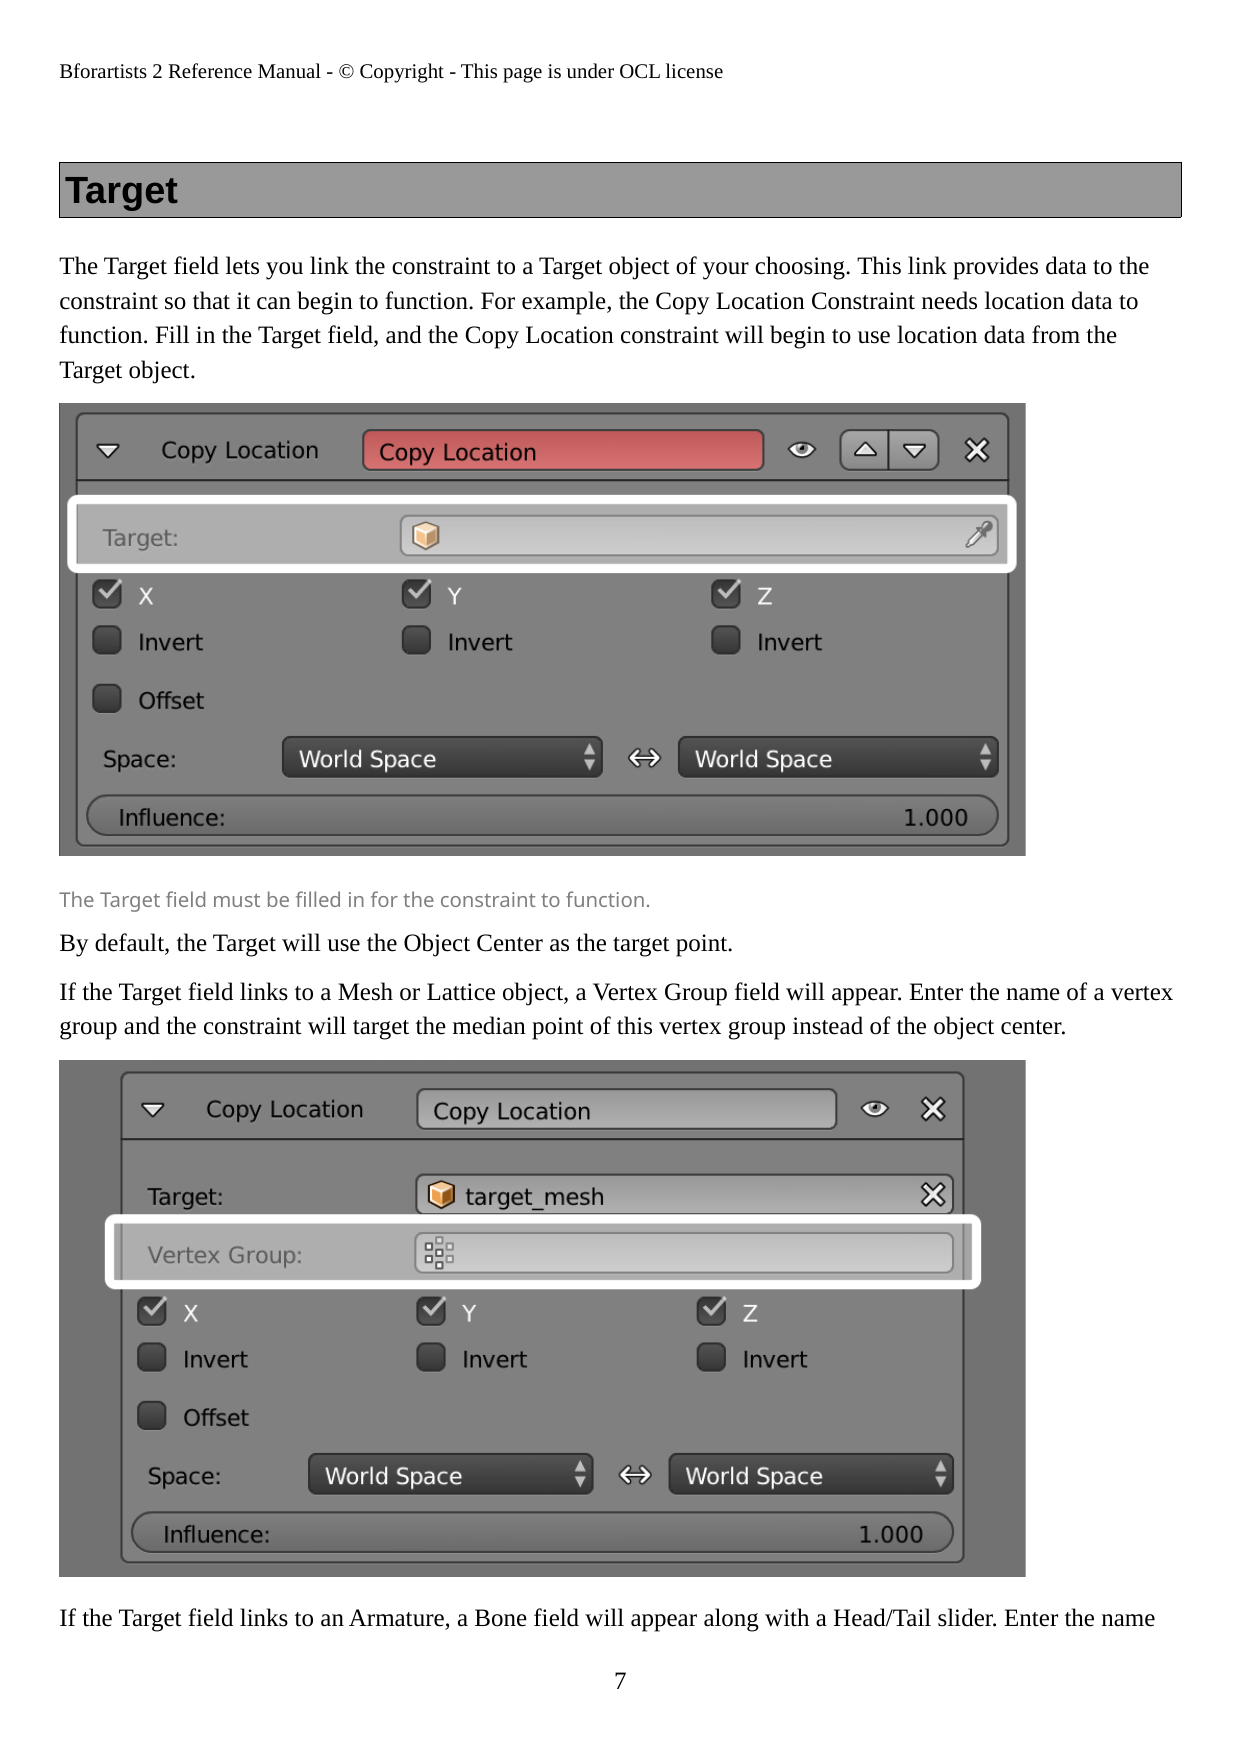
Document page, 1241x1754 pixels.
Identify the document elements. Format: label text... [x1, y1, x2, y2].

text The Target field lets you link the constraint to a Target object of your choosing. This link provides data to the constraint so that it can begin to function. For example, the Copy Location Constraint needs location data to function. Fill in the Target field, and the Copy Location constraint will begin to use location data from the Target object. [59, 251, 1181, 384]
table_header Target [60, 163, 1181, 217]
picture [59, 1060, 1026, 1577]
text By default, the Target will use the Object Center as the target point. [59, 928, 1181, 956]
text The Target field must be filled in for the constraint to function. [59, 882, 1181, 913]
text If the Target field links to a Mesh or Lattice object, a Vertex Group field will appear. Enter the name of a vertex group and the constraint will target the median point of this vertex group instead of the object center. [59, 977, 1181, 1040]
picture [59, 403, 1026, 856]
text If the Target field links to an Armature, a Bone field will appear along with a Head/Tail slider. Enter the name [59, 1603, 1181, 1631]
